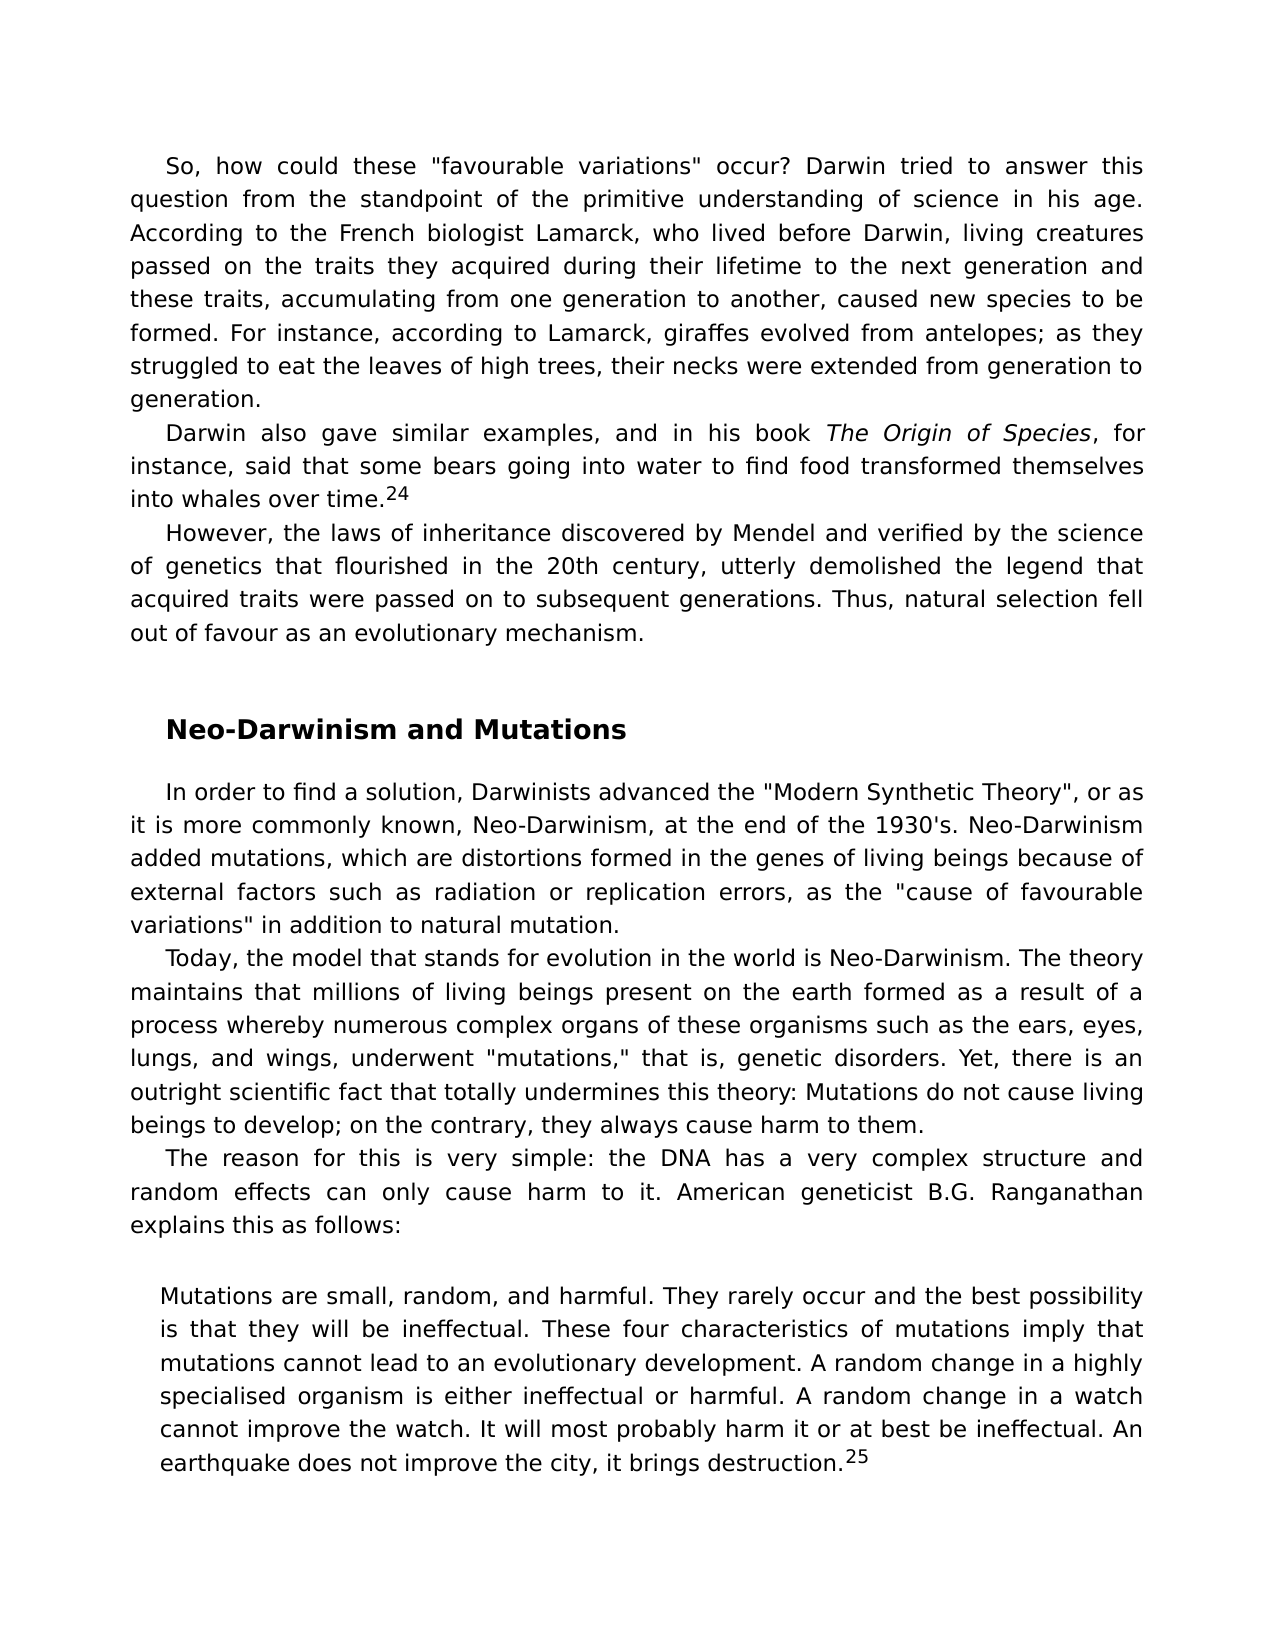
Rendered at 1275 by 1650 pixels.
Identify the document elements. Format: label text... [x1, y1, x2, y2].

text Mutations are small, random, and harmful. They rarely occur and the best possibility is that they will be ineffectual. These four characteristics of mutations imply that mutations cannot lead to an evolutionary development. A random change in a highly specialised organism is either ineffectual or harmful. A random change in a watch cannot improve the watch. It will most probably harm it or at best be ineffectual. An earthquake does not improve the city, it brings destruction.25 [159, 1278, 1145, 1478]
text In order to find a solution, Darwinists advanced the "Modern Synthetic Theory", or as it is more commonly known, Neo-Darwinism, at the end of the 1930's. Neo-Darwinism added mutations, which are distortions formed in the genes of living beings because of external factors such as radiation or replication errors, as the "cause of favourable variations" in addition to natural mutation. [130, 773, 1145, 940]
text Darwin also gave similar examples, and in his book The Origin of Species, for instance, said that some bears going into water to find food transformed themselves into whales over time.24 [130, 414, 1145, 514]
text Today, the model that stands for evolution in the world is Neo-Darwinism. The theory maintains that millions of living beings present on the earth formed as a result of a process whereby numerous complex organs of these organisms such as the ears, eyes, lungs, and wings, underwent "mutations," that is, genetic disorders. Yet, there is an outright scientific fact that totally undermines this theory: Mutations do not cause living beings to develop; on the contrary, they always cause harm to them. [130, 940, 1145, 1140]
text So, how could these "favourable variations" occur? Darwin tried to answer this question from the standpoint of the primitive understanding of science in his age. According to the French biologist Lamarck, who lived before Darwin, living creatures passed on the traits they acquired during their lifetime to the next generation and these traits, accumulating from one generation to another, caused new species to be formed. For instance, according to Lamarck, giraffes evolved from antelopes; as they struggled to eat the leaves of high trees, their necks were extended from generation to generation. [130, 148, 1145, 414]
text The reason for this is very simple: the DNA has a very complex structure and random effects can only cause harm to it. American geneticist B.G. Ranganathan explains this as follows: [130, 1140, 1145, 1240]
text However, the laws of inheritance discovered by Mendel and verified by the science of genetics that flourished in the 20th century, utterly demolished the legend that acquired traits were passed on to subsequent generations. Thus, natural selection fell out of favour as an evolutionary mechanism. [130, 514, 1145, 648]
text Neo-Darwinism and Mutations [165, 714, 1127, 746]
